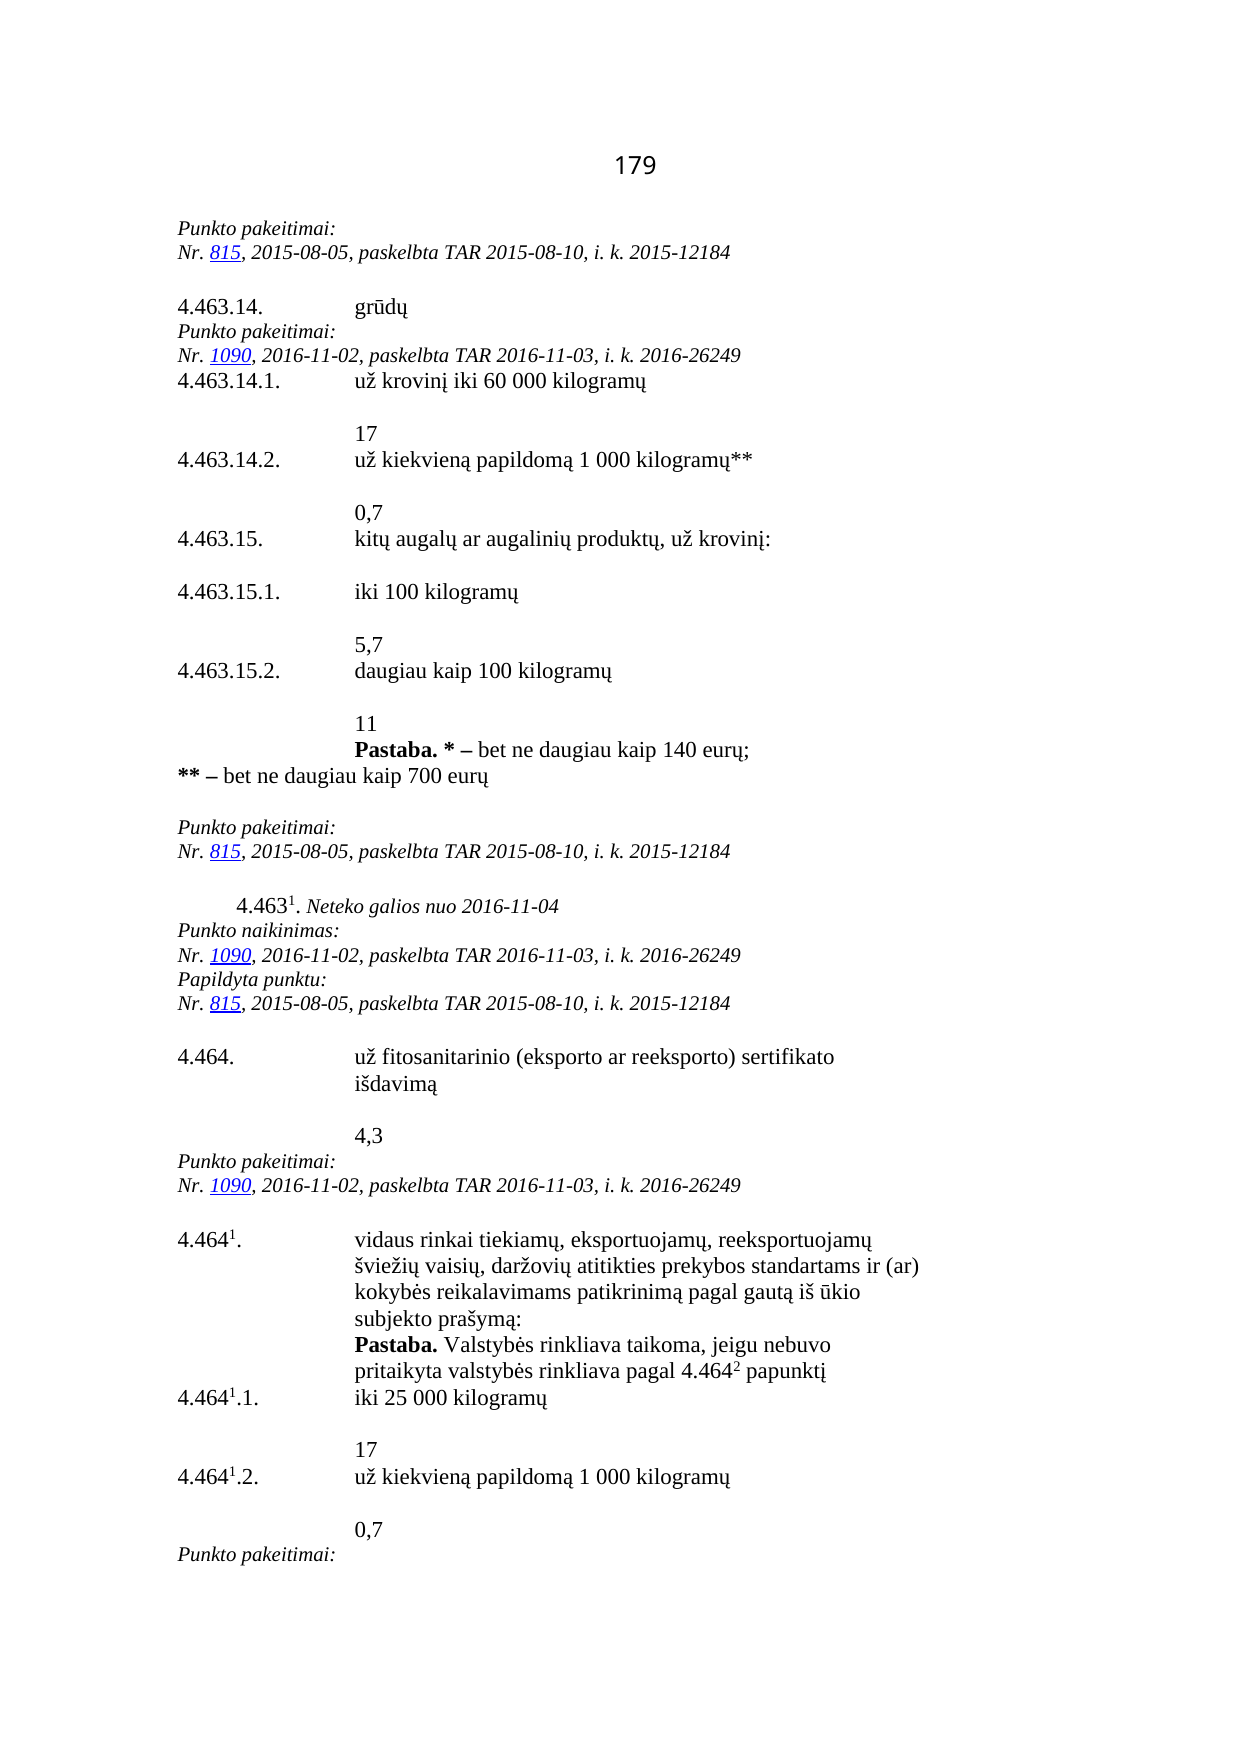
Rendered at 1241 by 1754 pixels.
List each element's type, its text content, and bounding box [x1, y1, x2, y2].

text Nr. 815, 2015-08-05, paskelbta TAR 2015-08-10, i. k. 2015-12184 [177, 991, 1093, 1015]
text 4.4641. vidaus rinkai tiekiamų, eksportuojamų, reeksportuojamų [177, 1226, 945, 1252]
text 4.463.14.1. už krovinį iki 60 000 kilogramų 17 [177, 367, 945, 446]
text 4.463.14. grūdų [177, 293, 945, 319]
text 4.4641.1. iki 25 000 kilogramų 17 [177, 1384, 945, 1463]
text 4.463.14.2. už kiekvieną papildomą 1 000 kilogramų** 0,7 [177, 446, 945, 525]
text 4.463.15. kitų augalų ar augalinių produktų, už krovinį: [177, 525, 945, 578]
text subjekto prašymą: [354, 1305, 945, 1331]
text Punkto pakeitimai: [177, 815, 1093, 839]
text 4.464. už fitosanitarinio (eksporto ar reeksporto) sertifikato [177, 1043, 945, 1070]
text Punkto naikinimas: [177, 918, 1093, 942]
text kokybės reikalavimams patikrinimą pagal gautą iš ūkio [354, 1278, 945, 1305]
text Nr. 1090, 2016-11-02, paskelbta TAR 2016-11-03, i. k. 2016-26249 [177, 343, 1093, 367]
text Punkto pakeitimai: [177, 1149, 1093, 1173]
text Papildyta punktu: [177, 967, 1093, 991]
text Nr. 815, 2015-08-05, paskelbta TAR 2015-08-10, i. k. 2015-12184 [177, 240, 1093, 264]
text Pastaba. Valstybės rinkliava taikoma, jeigu nebuvo [354, 1331, 945, 1357]
text šviežių vaisių, daržovių atitikties prekybos standartams ir (ar) [354, 1252, 945, 1278]
text 4.463.15.2. daugiau kaip 100 kilogramų 11 [177, 657, 945, 736]
text Nr. 1090, 2016-11-02, paskelbta TAR 2016-11-03, i. k. 2016-26249 [177, 942, 1093, 967]
text pritaikyta valstybės rinkliava pagal 4.4642 papunktį [354, 1357, 945, 1384]
text 4.4631. Neteko galios nuo 2016-11-04 [177, 892, 1093, 918]
text Nr. 815, 2015-08-05, paskelbta TAR 2015-08-10, i. k. 2015-12184 [177, 839, 1093, 863]
text 4.4641.2. už kiekvieną papildomą 1 000 kilogramų 0,7 [177, 1463, 945, 1542]
text Nr. 1090, 2016-11-02, paskelbta TAR 2016-11-03, i. k. 2016-26249 [177, 1173, 1093, 1197]
text Punkto pakeitimai: [177, 216, 1093, 240]
text Punkto pakeitimai: [177, 319, 1093, 343]
text Punkto pakeitimai: [177, 1542, 1093, 1566]
text išdavimą 4,3 [354, 1070, 945, 1149]
text Pastaba. * – bet ne daugiau kaip 140 eurų; [354, 736, 945, 762]
text ** – bet ne daugiau kaip 700 eurų [177, 762, 945, 815]
text 4.463.15.1. iki 100 kilogramų 5,7 [177, 578, 945, 657]
